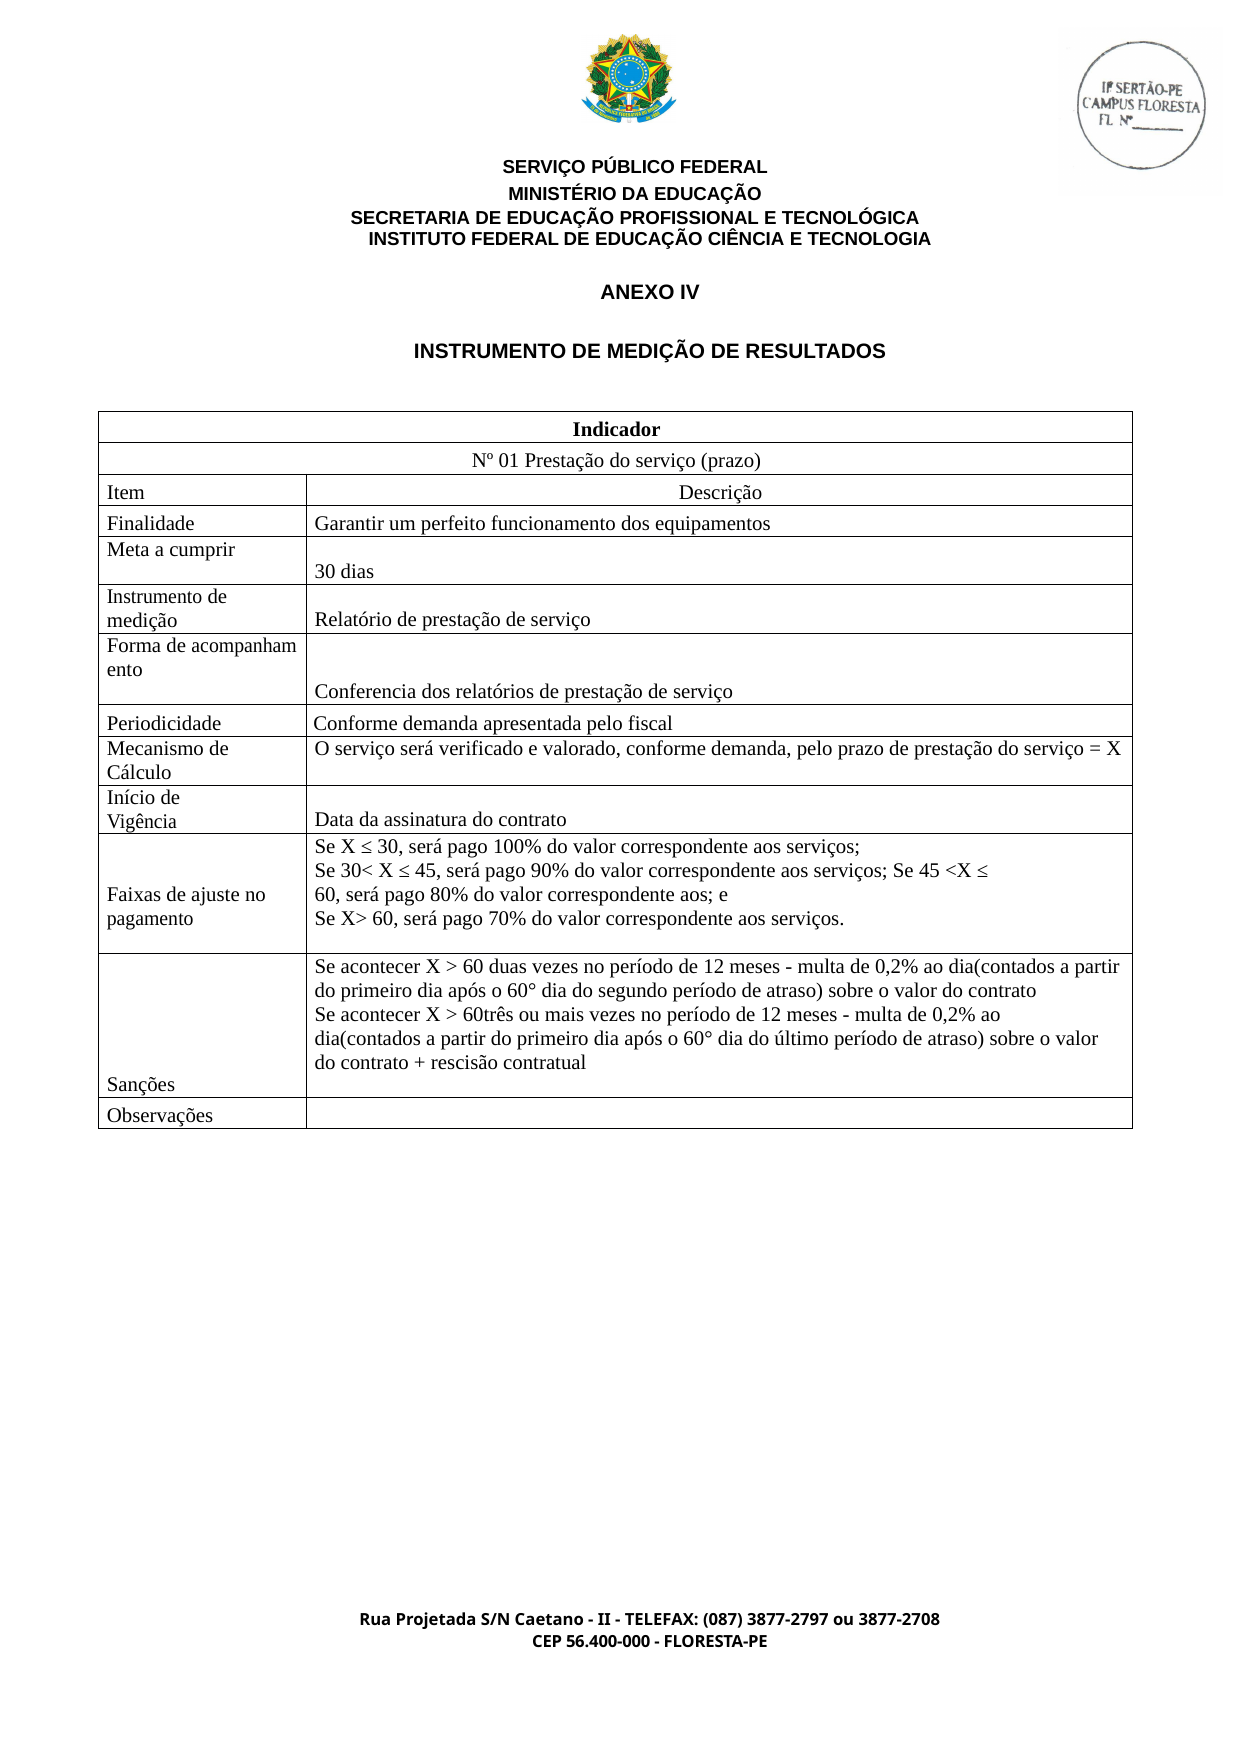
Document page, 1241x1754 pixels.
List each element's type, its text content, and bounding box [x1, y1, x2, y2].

table_cell Conferencia dos relatórios de prestação de serviço [307, 634, 1132, 704]
table_cell Meta a cumprir [99, 537, 306, 584]
table_header Indicador [99, 412, 1132, 442]
text INSTRUMENTO DE MEDIÇÃO DE RESULTADOS [177, 339, 1122, 363]
table_cell Mecanismo de Cálculo [99, 737, 306, 784]
table_cell Se acontecer X > 60 duas vezes no período de 12 meses - multa de 0,2% ao dia(contados a partir do primeiro dia após o 60° dia do segundo período de atraso) sobre o valor do contrato Se acontecer X > 60três ou mais vezes no período de 12 meses - multa de 0,2% ao dia(contados a partir do primeiro dia após o 60° dia do último período de atraso) sobre o valor do contrato + rescisão contratual [307, 954, 1132, 1097]
text ANEXO IV [177, 279, 1122, 303]
table_cell Relatório de prestação de serviço [307, 585, 1132, 633]
table_cell 30 dias [307, 537, 1132, 584]
table_cell Se X ≤ 30, será pago 100% do valor correspondente aos serviços; Se 30< X ≤ 45, será pago 90% do valor correspondente aos serviços; Se 45 <X ≤ 60, será pago 80% do valor correspondente aos; e Se X> 60, será pago 70% do valor correspondente aos serviços. [307, 834, 1132, 953]
table_cell Observações [99, 1098, 306, 1128]
picture [581, 34, 677, 123]
table_cell Nº 01 Prestação do serviço (prazo) [99, 443, 1132, 473]
table_cell Periodicidade [99, 705, 306, 736]
table_cell Instrumento de medição [99, 585, 306, 633]
table_cell Sanções [99, 954, 306, 1097]
table_cell Faixas de ajuste no pagamento [99, 834, 306, 953]
table_cell [307, 1098, 1132, 1128]
table_cell Item [99, 475, 306, 504]
table_cell Conforme demanda apresentada pelo fiscal [307, 705, 1132, 736]
table_cell Descrição [307, 475, 1132, 504]
table_cell Garantir um perfeito funcionamento dos equipamentos [307, 506, 1132, 536]
table_cell O serviço será verificado e valorado, conforme demanda, pelo prazo de prestação do serviço = X [307, 737, 1132, 784]
table_cell Início de Vigência [99, 786, 306, 833]
table_cell Forma de acompanham ento [99, 634, 306, 704]
picture [1058, 27, 1223, 196]
table_cell Finalidade [99, 506, 306, 536]
table_cell Data da assinatura do contrato [307, 786, 1132, 833]
